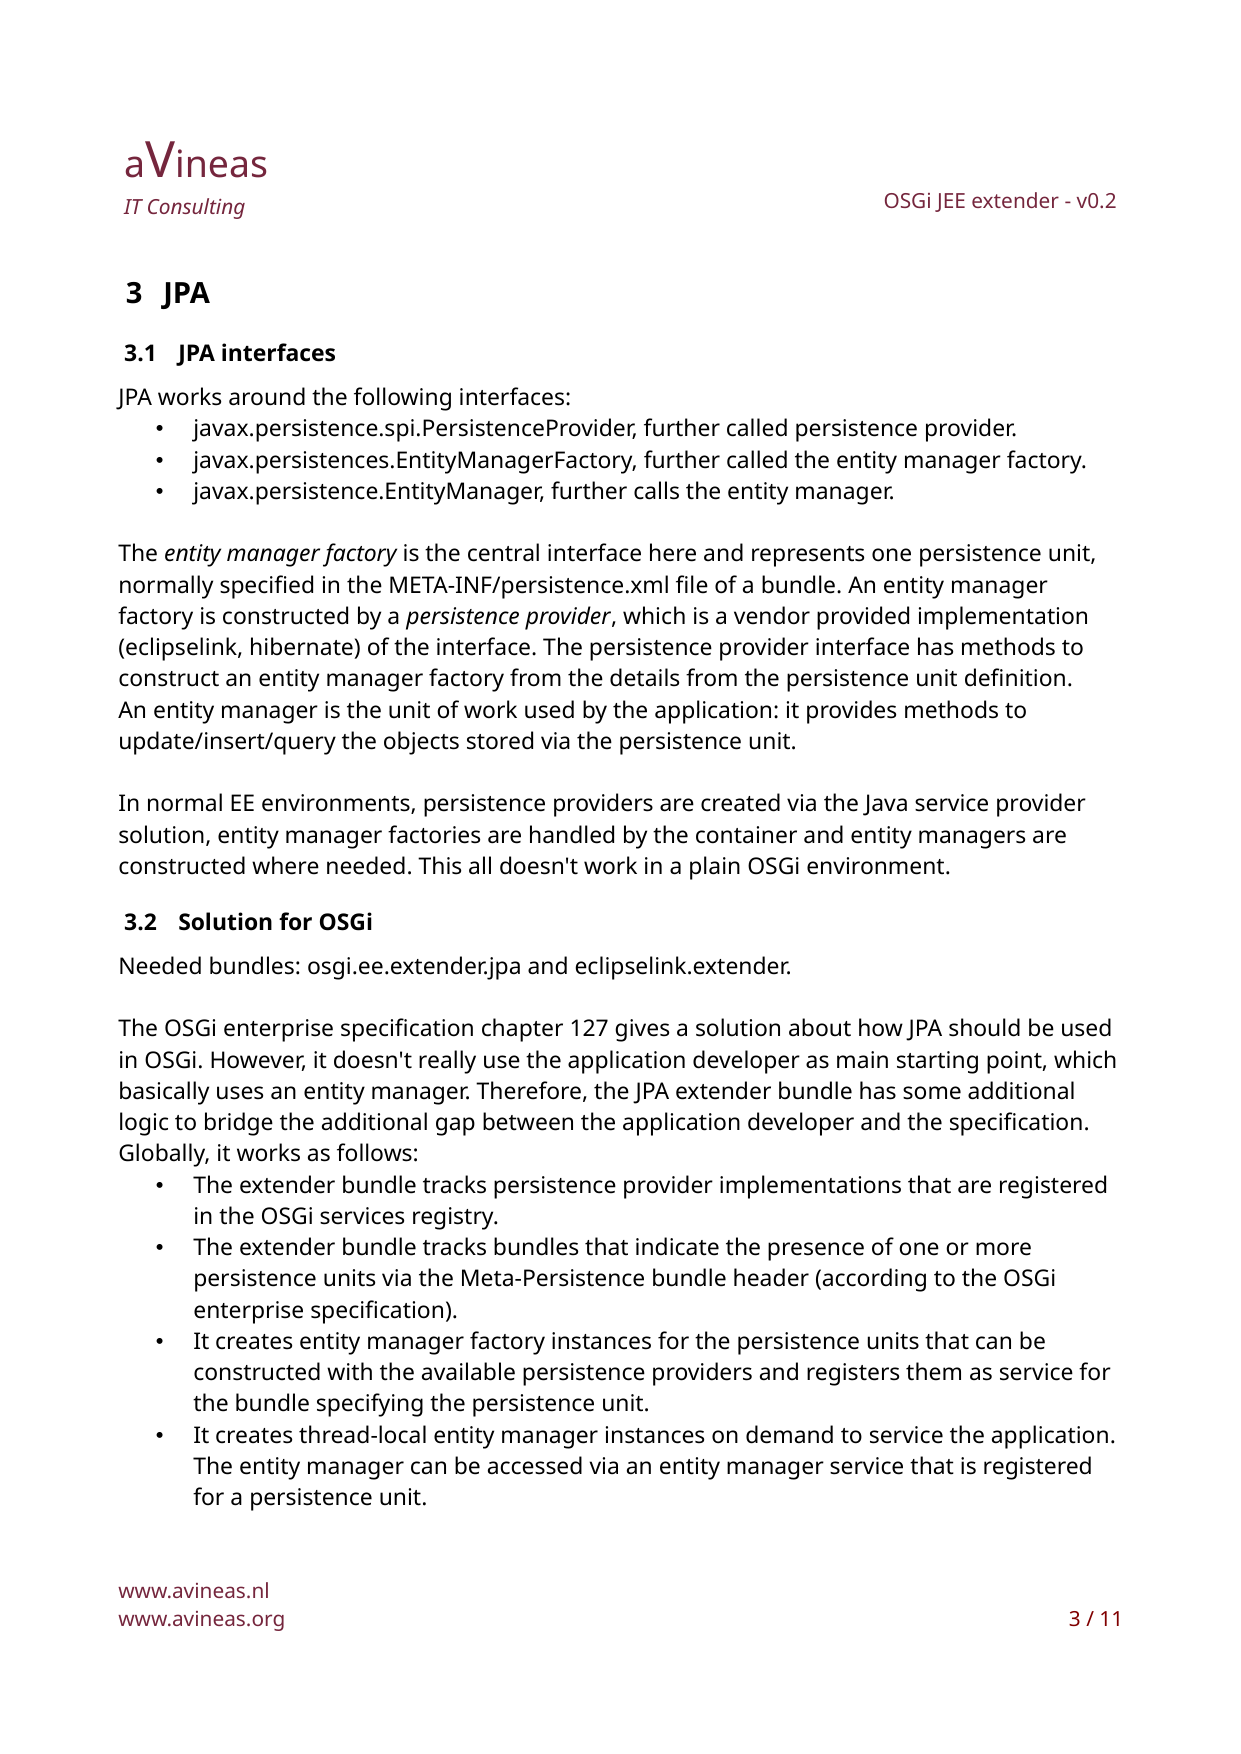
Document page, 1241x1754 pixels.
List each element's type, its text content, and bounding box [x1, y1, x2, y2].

text JPA works around the following interfaces: [118, 381, 1122, 412]
list The extender bundle tracks persistence provider implementations that are registered in the OSGi services registry. [156, 1169, 1122, 1231]
list The extender bundle tracks bundles that indicate the presence of one or more persistence units via the Meta-Persistence bundle header (according to the OSGi enterprise specification). [156, 1231, 1122, 1325]
list javax.persistences.EntityManagerFactory, further called the entity manager factory. [156, 444, 1122, 475]
subtitle JPA interfaces [118, 337, 1122, 369]
list It creates entity manager factory instances for the persistence units that can be constructed with the available persistence providers and registers them as service for the bundle specifying the persistence unit. [156, 1325, 1122, 1419]
list javax.persistence.spi.PersistenceProvider, further called persistence provider. [156, 412, 1122, 444]
text An entity manager is the unit of work used by the application: it provides methods to update/insert/query the objects stored via the persistence unit. [118, 694, 1122, 756]
text In normal EE environments, persistence providers are created via the Java service provider solution, entity manager factories are handled by the container and entity managers are constructed where needed. This all doesn't work in a plain OSGi environment. [118, 787, 1122, 881]
list It creates thread-local entity manager instances on demand to service the application. The entity manager can be accessed via an entity manager service that is registered for a persistence unit. [156, 1419, 1122, 1512]
subtitle Solution for OSGi [118, 906, 1122, 937]
text The OSGi enterprise specification chapter 127 gives a solution about how JPA should be used in OSGi. However, it doesn't really use the application developer as main starting point, which basically uses an entity manager. Therefore, the JPA extender bundle has some additional logic to bridge the additional gap between the application developer and the specification. Globally, it works as follows: [118, 1012, 1122, 1169]
list javax.persistence.EntityManager, further calls the entity manager. [156, 475, 1122, 506]
text Needed bundles: osgi.ee.extender.jpa and eclipselink.extender. [118, 950, 1122, 981]
subtitle JPA [118, 273, 1122, 312]
text The entity manager factory is the central interface here and represents one persistence unit, normally specified in the META-INF/persistence.xml file of a bundle. An entity manager factory is constructed by a persistence provider, which is a vendor provided implementation (eclipselink, hibernate) of the interface. The persistence provider interface has methods to construct an entity manager factory from the details from the persistence unit definition. [118, 537, 1122, 694]
